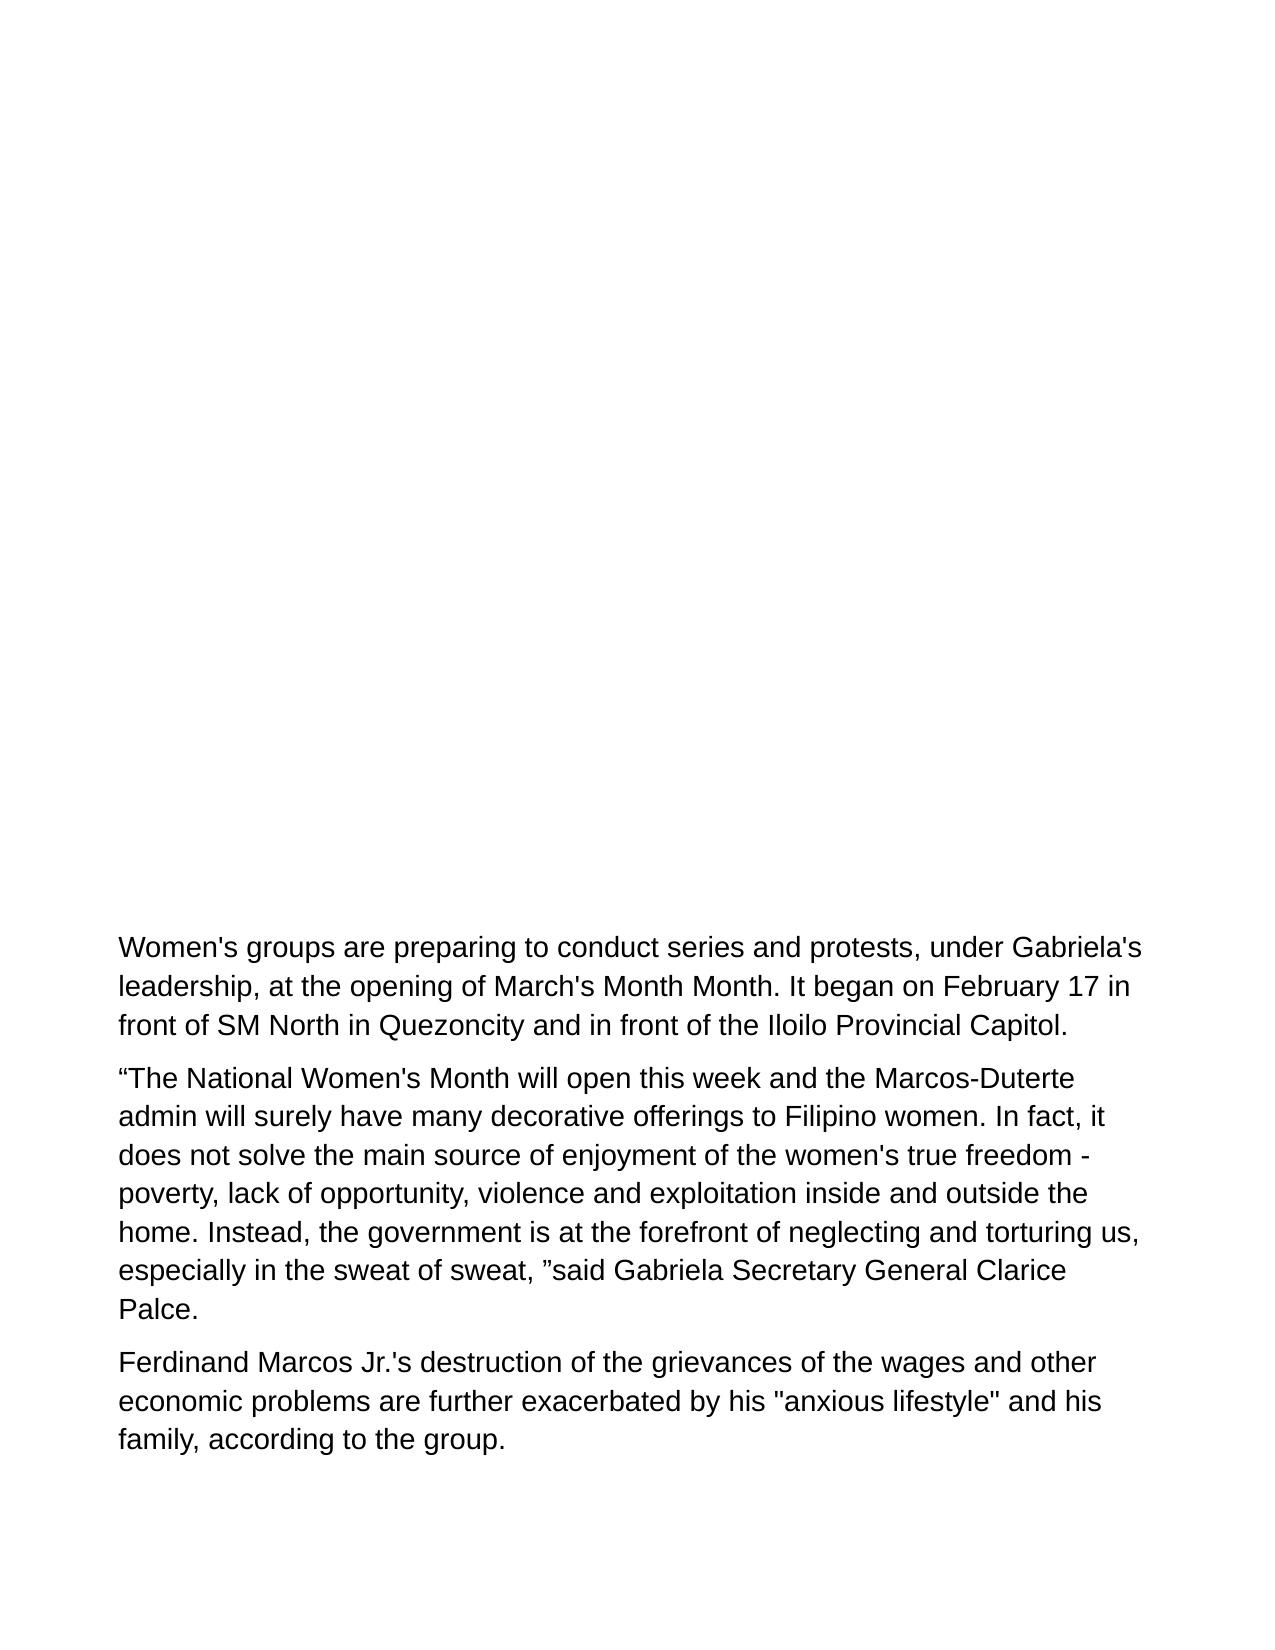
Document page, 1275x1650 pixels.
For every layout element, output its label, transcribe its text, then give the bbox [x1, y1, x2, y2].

text Women's groups are preparing to conduct series and protests, under Gabriela's leadership, at the opening of March's Month Month. It began on February 17 in front of SM North in Quezoncity and in front of the Iloilo Provincial Capitol. [118, 118, 1157, 1041]
text Ferdinand Marcos Jr.'s destruction of the grievances of the wages and other economic problems are further exacerbated by his "anxious lifestyle" and his family, according to the group. [118, 1345, 1157, 1456]
text “The National Women's Month will open this week and the Marcos-Duterte admin will surely have many decorative offerings to Filipino women. In fact, it does not solve the main source of enjoyment of the women's true freedom - poverty, lack of opportunity, violence and exploitation inside and outside the home. Instead, the government is at the forefront of neglecting and torturing us, especially in the sweat of sweat, ”said Gabriela Secretary General Clarice Palce. [118, 1061, 1157, 1325]
